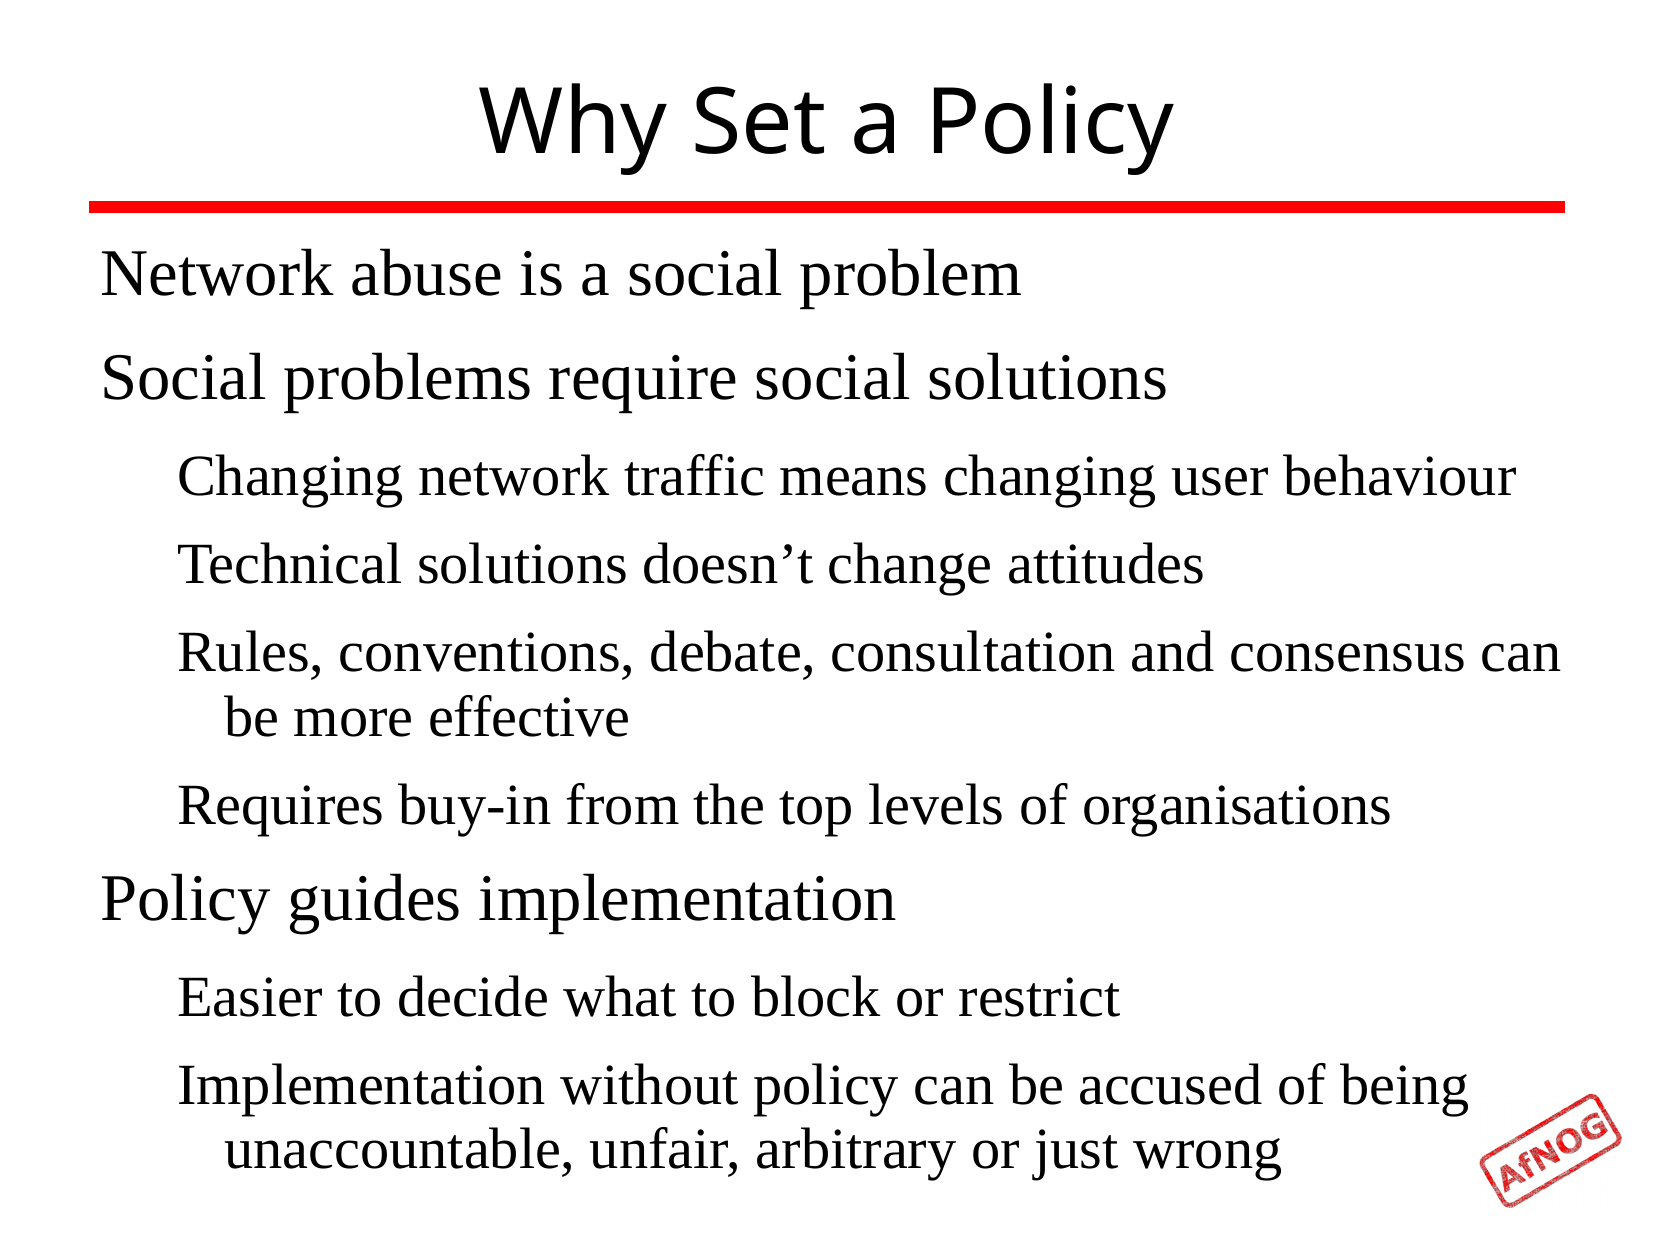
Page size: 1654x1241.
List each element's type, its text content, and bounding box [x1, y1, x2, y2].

title Why Set a Policy [88, 29, 1565, 207]
picture [1476, 1090, 1625, 1211]
list Network abuse is a social problem Social problems require social solutions Changing network traffic means changing user behaviour Technical solutions doesn’t change attitudes Rules, conventions, debate, consultation and consensus can be more effective Requires buy-in from the top levels of organisations Policy guides implementation Easier to decide what to block or restrict Implementation without policy can be accused of being unaccountable, unfair, arbitrary or just wrong [82, 236, 1571, 1182]
